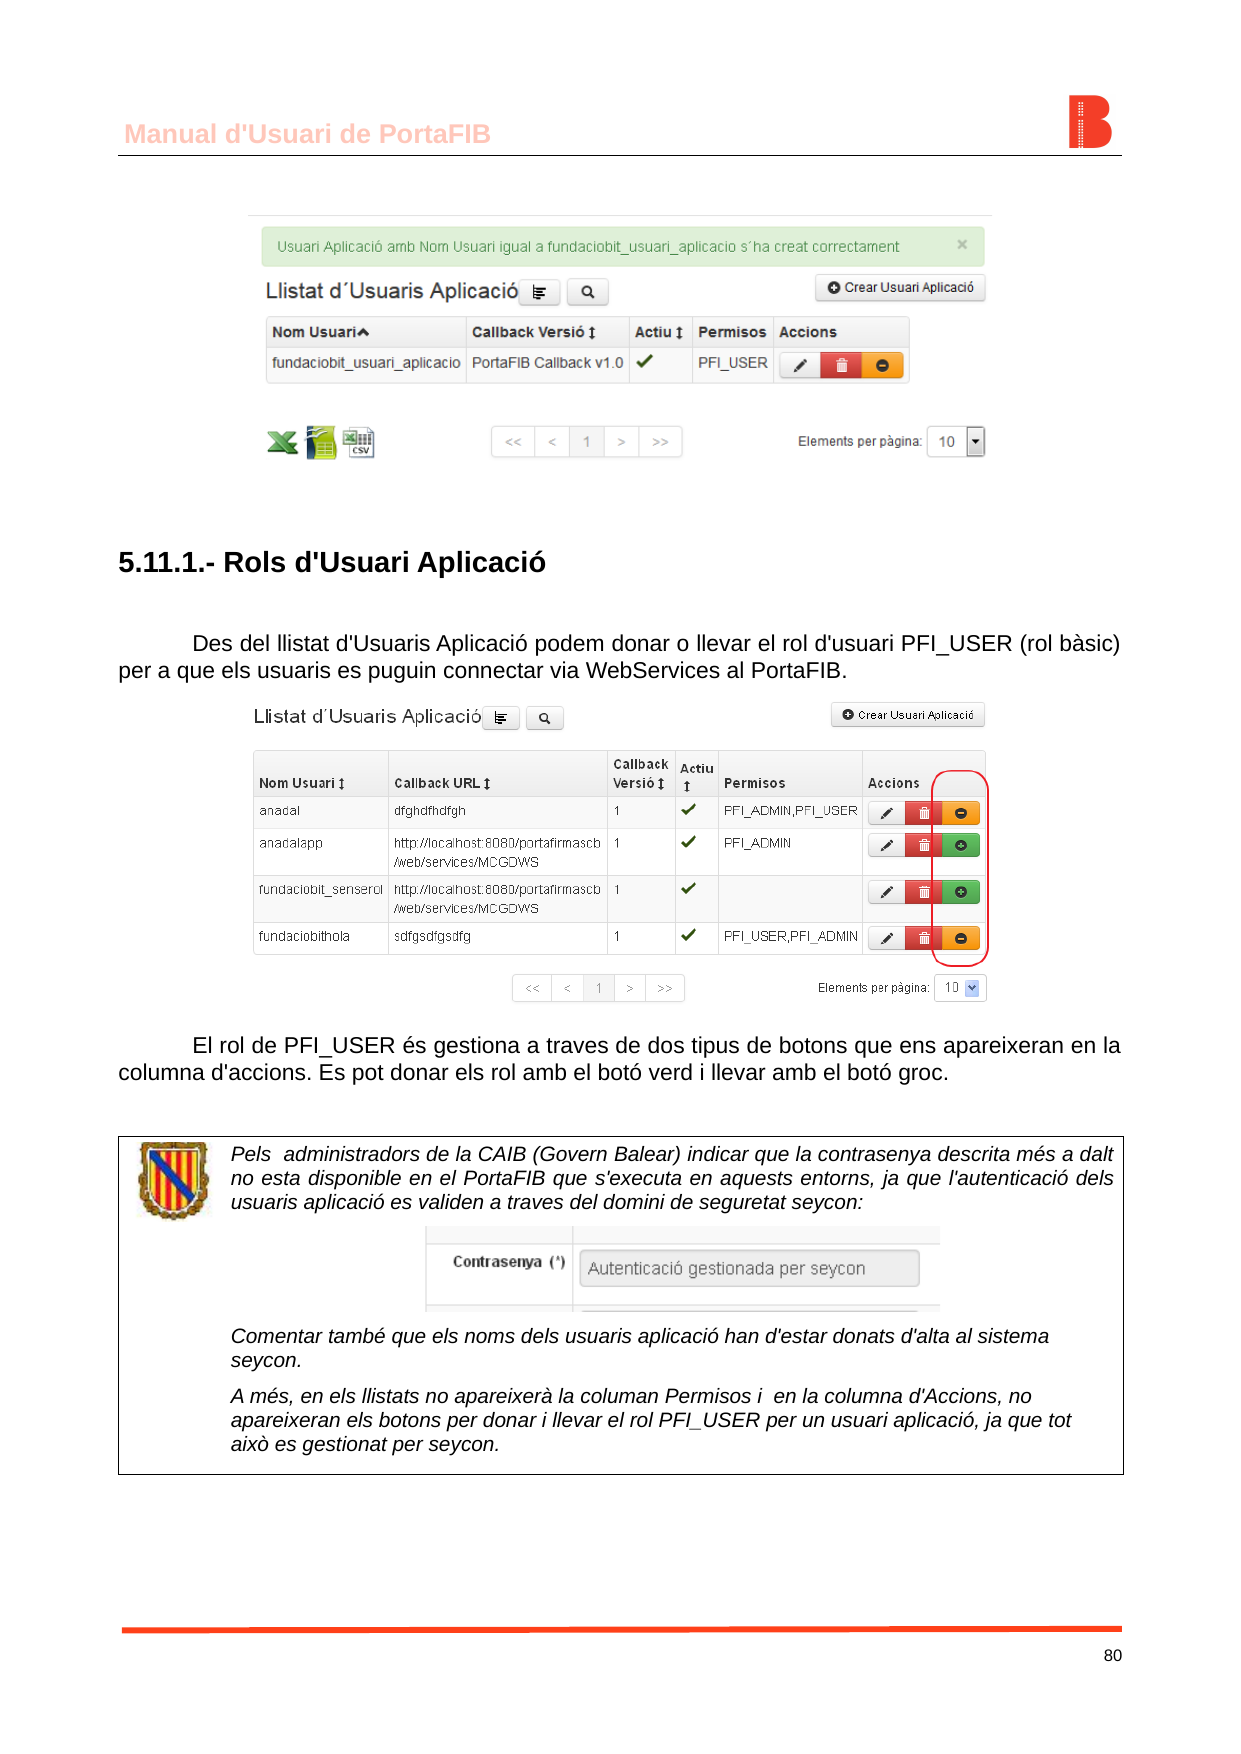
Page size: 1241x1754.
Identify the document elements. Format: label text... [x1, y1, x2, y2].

picture [407, 1226, 941, 1312]
text El rol de PFI_USER és gestiona a traves de dos tipus de botons que ens apareixeran en la columna d'accions. Es pot donar els rol amb el botó verd i llevar amb el botó groc. [118, 1032, 1122, 1085]
text Des del llistat d'Usuaris Aplicació podem donar o llevar el rol d'usuari PFI_USER (rol bàsic) per a que els usuaris es puguin connectar via WebServices al PortaFIB. [118, 630, 1122, 683]
subtitle Rols d'Usuari Aplicació [118, 545, 1122, 579]
table_header Pels administradors de la CAIB (Govern Balear) indicar que la contrasenya descrita més a dalt no esta disponible en el PortaFIB que s'executa en aquests entorns, ja que l'autenticació dels usuaris aplicació es validen a traves del domini de seguretat seycon: Comentar també que els noms dels usuaris aplicació han d'estar donats d'alta al sistema seycon. A més, en els llistats no apareixerà la columan Permisos i en la columna d'Accions, no apareixeran els botons per donar i llevar el rol PFI_USER per un usuari aplicació, ja que tot això es gestionat per seycon. [225, 1137, 1123, 1474]
picture [1063, 94, 1117, 150]
picture [250, 695, 991, 1020]
table_header [119, 1137, 225, 1474]
picture [134, 1142, 214, 1222]
picture [248, 215, 993, 469]
